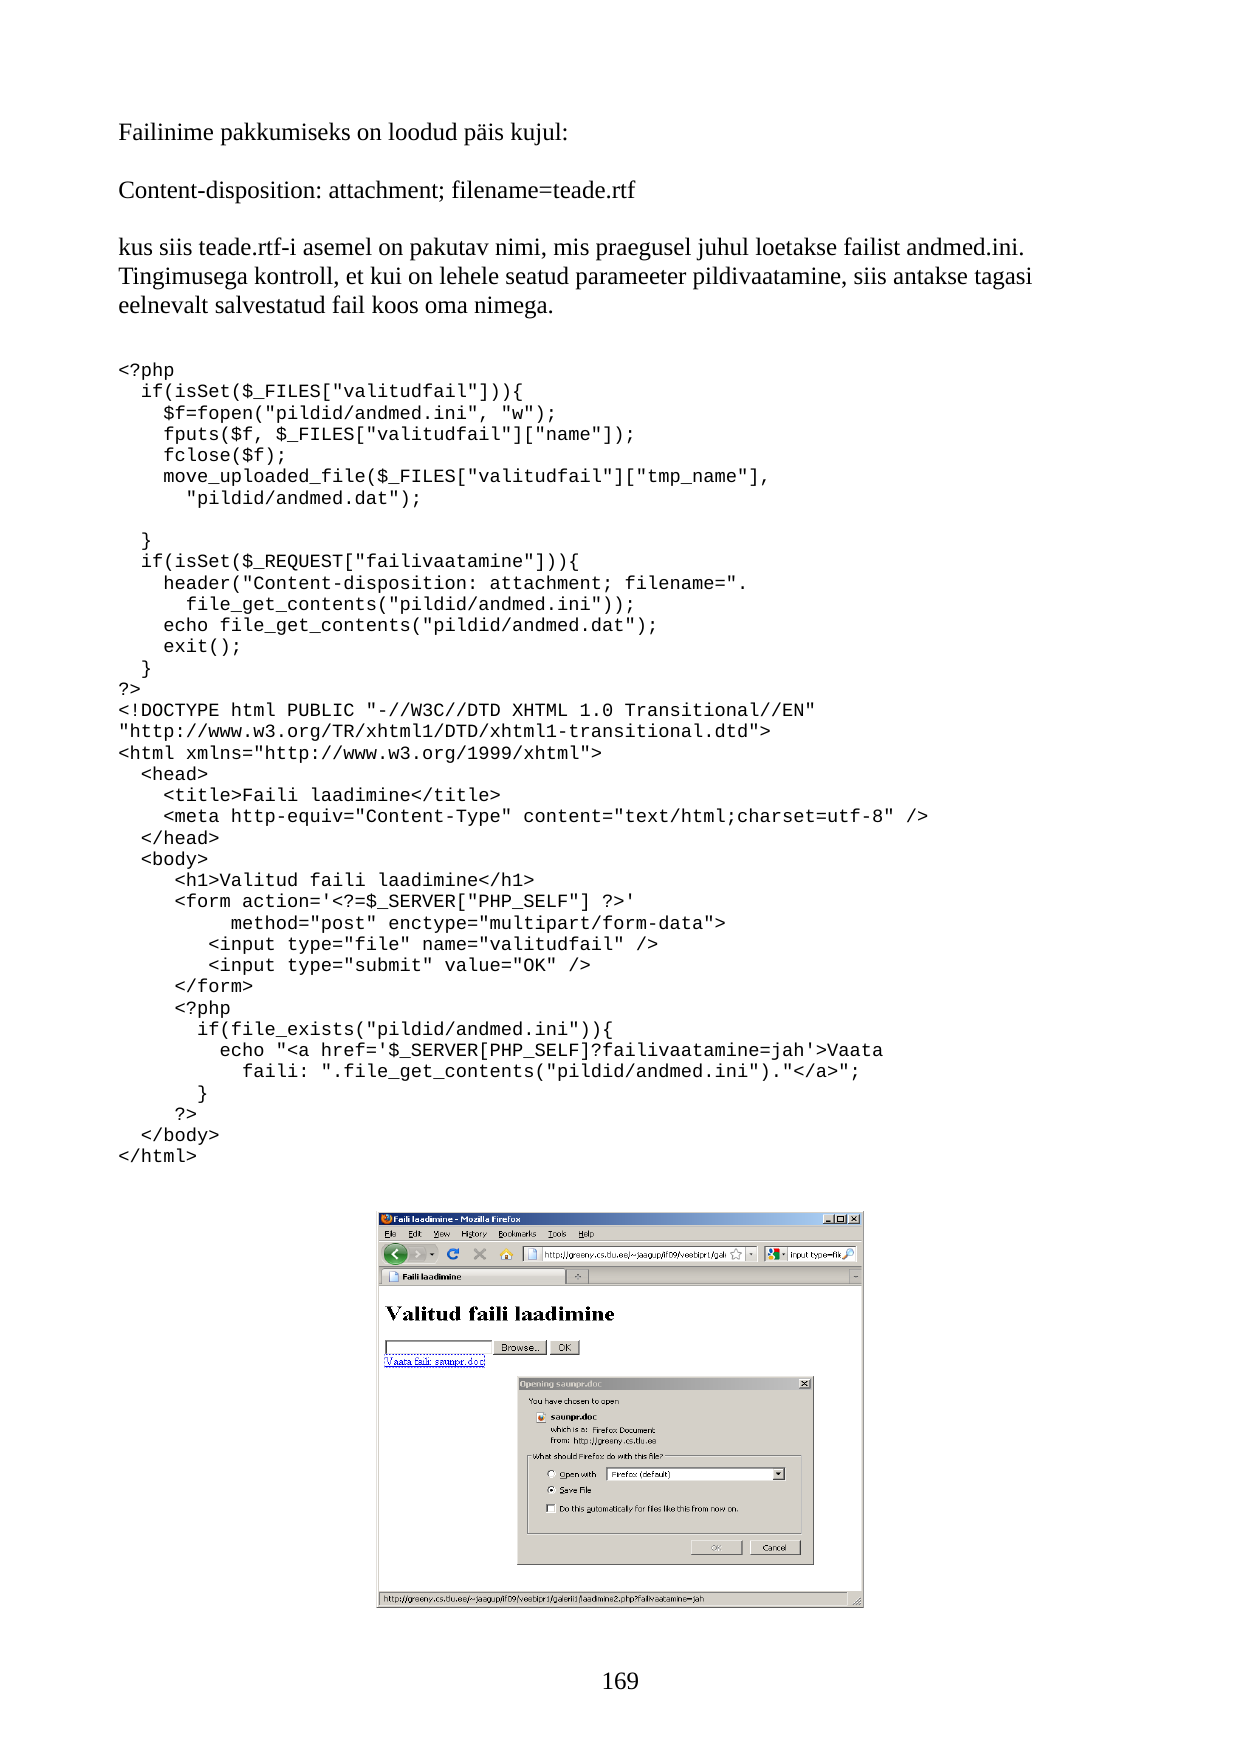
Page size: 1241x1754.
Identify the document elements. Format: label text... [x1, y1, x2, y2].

text $f=fopen("pildid/andmed.ini", "w"); [118, 403, 1122, 425]
text move_uploaded_file($_FILES["valitudfail"]["tmp_name"], [118, 467, 1122, 488]
text } [118, 1083, 1122, 1105]
text exit(); [118, 637, 1122, 658]
text kus siis teade.rtf-i asemel on pakutav nimi, mis praegusel juhul loetakse failist andmed.ini. Tingimusega kontroll, et kui on lehele seatud parameeter pildivaatamine, siis antakse tagasi eelnevalt salvestatud fail koos oma nimega. [118, 232, 1122, 318]
text </body> [118, 1126, 1122, 1147]
text if(isSet($_REQUEST["failivaatamine"])){ [118, 552, 1122, 573]
text } [118, 658, 1122, 680]
text <input type="submit" value="OK" /> [118, 956, 1122, 977]
text file_get_contents("pildid/andmed.ini")); [118, 595, 1122, 616]
text header("Content-disposition: attachment; filename=". [118, 573, 1122, 595]
text fputs($f, $_FILES["valitudfail"]["name"]); [118, 425, 1122, 446]
text <input type="file" name="valitudfail" /> [118, 935, 1122, 956]
text <body> [118, 850, 1122, 871]
text Failinime pakkumiseks on loodud päis kujul: [118, 117, 1122, 146]
text faili: ".file_get_contents("pildid/andmed.ini")."</a>"; [118, 1062, 1122, 1083]
text <head> [118, 765, 1122, 786]
text method="post" enctype="multipart/form-data"> [118, 913, 1122, 935]
text <form action='<?=$_SERVER["PHP_SELF"] ?>' [118, 892, 1122, 913]
text Content-disposition: attachment; filename=teade.rtf [118, 175, 1122, 203]
text </html> [118, 1147, 1122, 1168]
text <h1>Valitud faili laadimine</h1> [118, 871, 1122, 892]
text ?> [118, 680, 1122, 701]
text if(isSet($_FILES["valitudfail"])){ [118, 382, 1122, 403]
text </head> [118, 828, 1122, 850]
text <meta http-equiv="Content-Type" content="text/html;charset=utf-8" /> [118, 807, 1122, 828]
text } [118, 531, 1122, 552]
text <?php [118, 361, 1122, 382]
text <title>Faili laadimine</title> [118, 786, 1122, 807]
text </form> [118, 977, 1122, 998]
text fclose($f); [118, 446, 1122, 467]
text <html xmlns="http://www.w3.org/1999/xhtml"> [118, 743, 1122, 765]
text echo file_get_contents("pildid/andmed.dat"); [118, 616, 1122, 637]
text <!DOCTYPE html PUBLIC "-//W3C//DTD XHTML 1.0 Transitional//EN" [118, 701, 1122, 722]
text <?php [118, 998, 1122, 1020]
picture [376, 1211, 864, 1608]
text if(file_exists("pildid/andmed.ini")){ [118, 1020, 1122, 1041]
text echo "<a href='$_SERVER[PHP_SELF]?failivaatamine=jah'>Vaata [118, 1041, 1122, 1062]
text "pildid/andmed.dat"); [118, 488, 1122, 510]
text ?> [118, 1105, 1122, 1126]
text "http://www.w3.org/TR/xhtml1/DTD/xhtml1-transitional.dtd"> [118, 722, 1122, 743]
